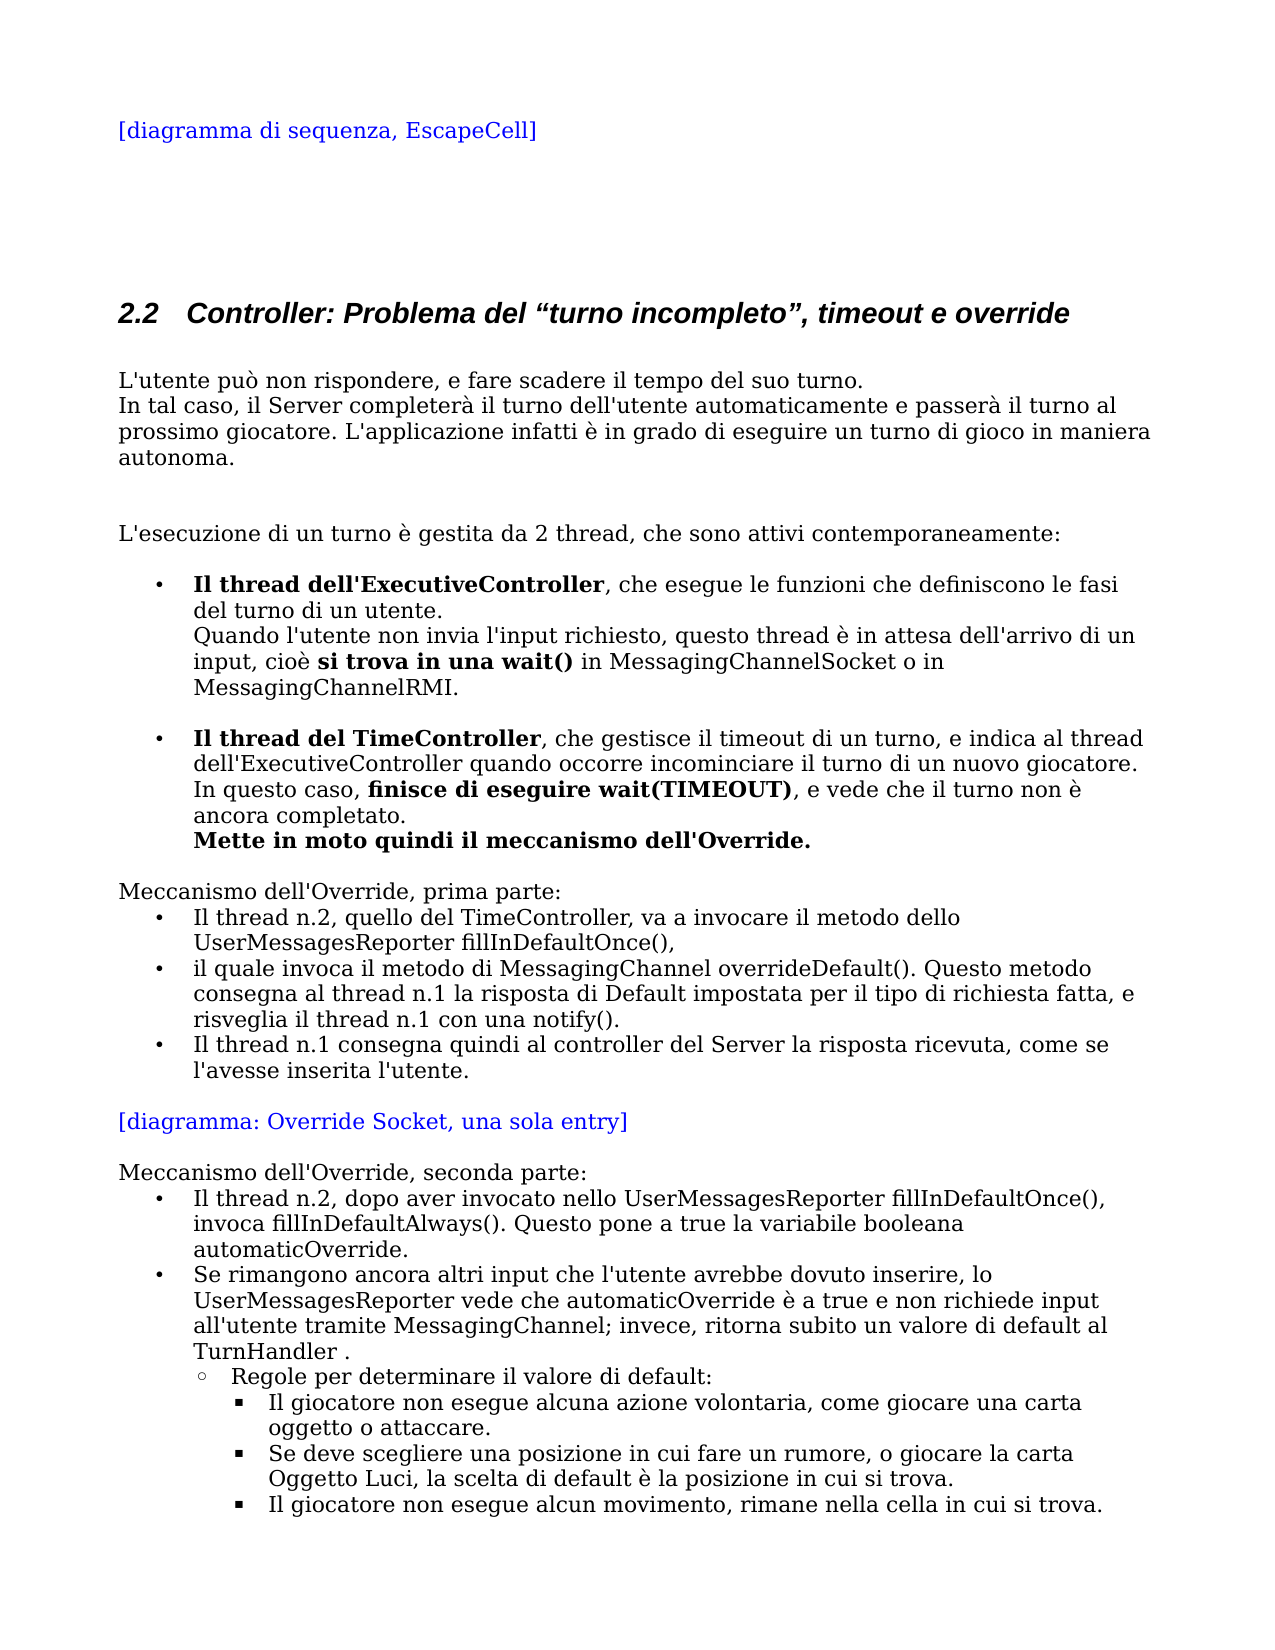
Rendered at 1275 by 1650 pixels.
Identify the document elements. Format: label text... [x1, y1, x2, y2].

list Il thread n.2, dopo aver invocato nello UserMessagesReporter fillInDefaultOnce(), invoca fillInDefaultAlways(). Questo pone a true la variabile booleana automaticOverride. [156, 1186, 1157, 1262]
list Mette in moto quindi il meccanismo dell'Override. [156, 828, 1157, 854]
text Meccanismo dell'Override, seconda parte: [118, 1160, 1157, 1186]
text [diagramma di sequenza, EscapeCell] [118, 118, 1157, 144]
text [diagramma: Override Socket, una sola entry] [118, 1109, 1157, 1135]
list Regole per determinare il valore di default: [193, 1364, 1157, 1390]
subtitle Controller: Problema del “turno incompleto”, timeout e override [118, 296, 1157, 330]
text L'utente può non rispondere, e fare scadere il tempo del suo turno. [118, 368, 1157, 393]
list Se rimangono ancora altri input che l'utente avrebbe dovuto inserire, lo UserMessagesReporter vede che automaticOverride è a true e non richiede input all'utente tramite MessagingChannel; invece, ritorna subito un valore di default al TurnHandler . [156, 1262, 1157, 1364]
list Il thread dell'ExecutiveController, che esegue le funzioni che definiscono le fasi del turno di un utente. [156, 572, 1157, 623]
list Il giocatore non esegue alcun movimento, rimane nella cella in cui si trova. [231, 1492, 1157, 1517]
text Meccanismo dell'Override, prima parte: [118, 879, 1157, 905]
text Quando l'utente non invia l'input richiesto, questo thread è in attesa dell'arrivo di un input, cioè si trova in una wait() in MessagingChannelSocket o in MessagingChannelRMI. [118, 623, 1157, 700]
list Il thread del TimeController, che gestisce il timeout di un turno, e indica al thread dell'ExecutiveController quando occorre incominciare il turno di un nuovo giocatore. [156, 726, 1157, 777]
list Il thread n.2, quello del TimeController, va a invocare il metodo dello UserMessagesReporter fillInDefaultOnce(), [156, 905, 1157, 956]
list In questo caso, finisce di eseguire wait(TIMEOUT), e vede che il turno non è ancora completato. [156, 777, 1157, 828]
list il quale invoca il metodo di MessagingChannel overrideDefault(). Questo metodo consegna al thread n.1 la risposta di Default impostata per il tipo di richiesta fatta, e risveglia il thread n.1 con una notify(). [156, 956, 1157, 1033]
list Se deve scegliere una posizione in cui fare un rumore, o giocare la carta Oggetto Luci, la scelta di default è la posizione in cui si trova. [231, 1441, 1157, 1492]
text L'esecuzione di un turno è gestita da 2 thread, che sono attivi contemporaneamente: [118, 521, 1157, 547]
list Il giocatore non esegue alcuna azione volontaria, come giocare una carta oggetto o attaccare. [231, 1390, 1157, 1441]
text In tal caso, il Server completerà il turno dell'utente automaticamente e passerà il turno al prossimo giocatore. L'applicazione infatti è in grado di eseguire un turno di gioco in maniera autonoma. [118, 393, 1157, 470]
list Il thread n.1 consegna quindi al controller del Server la risposta ricevuta, come se l'avesse inserita l'utente. [156, 1033, 1157, 1084]
